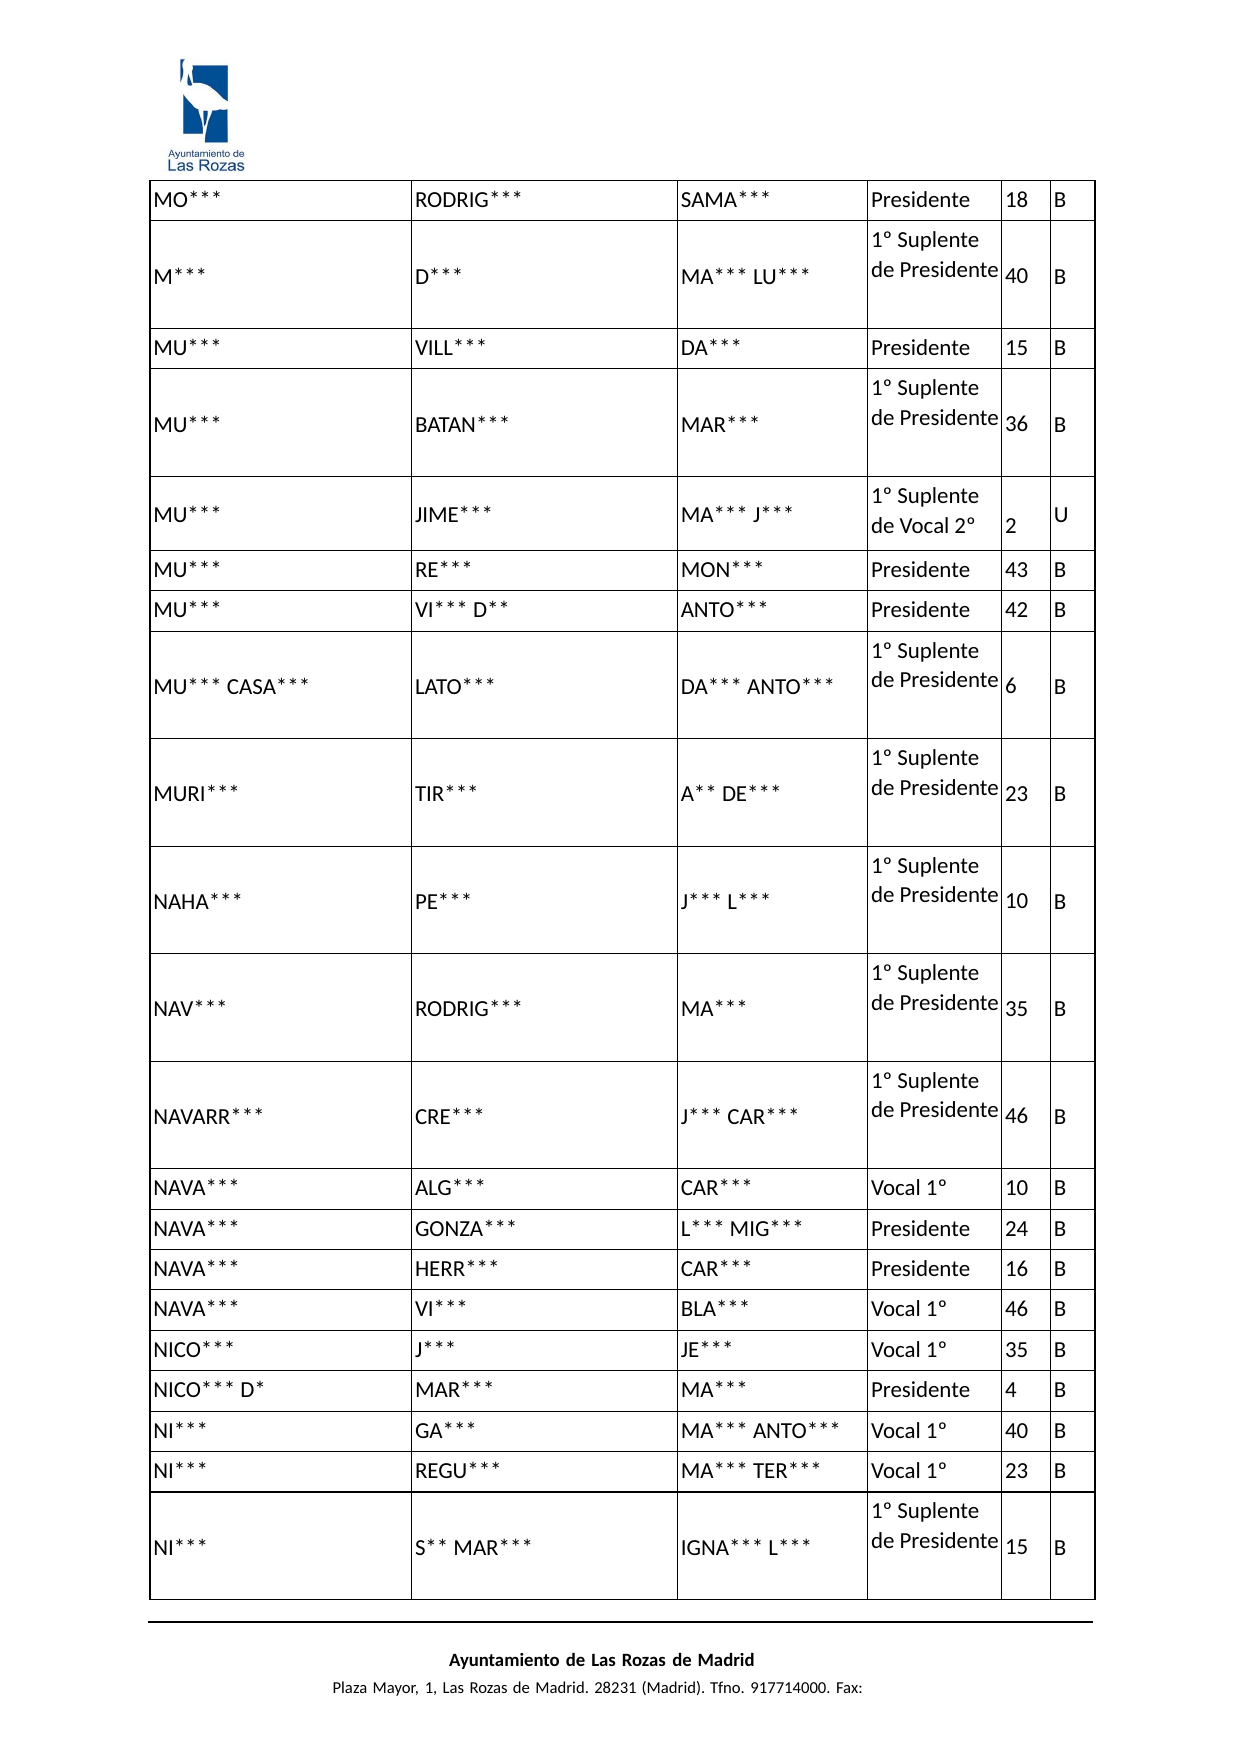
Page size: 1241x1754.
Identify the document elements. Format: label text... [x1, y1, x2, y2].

table_cell M*** [151, 221, 411, 328]
table_cell B [1051, 954, 1094, 1061]
table_cell B [1051, 1062, 1094, 1168]
table_cell 40 [1002, 1412, 1050, 1451]
table_cell Vocal 1º [868, 1331, 1001, 1370]
table_cell RODRIG*** [412, 954, 677, 1061]
table_cell S** MAR*** [412, 1493, 677, 1599]
table_cell B [1051, 221, 1094, 328]
table_cell B [1051, 329, 1094, 368]
table_header SAMA*** [678, 181, 867, 220]
table_cell 2 [1002, 477, 1050, 550]
table_cell BATAN*** [412, 369, 677, 476]
table_cell ALG*** [412, 1169, 677, 1208]
table_cell 1º Suplente de Presidente [868, 954, 1001, 1061]
table_cell Vocal 1º [868, 1412, 1001, 1451]
table_cell 1º Suplente de Vocal 2º [868, 477, 1001, 550]
table_cell 36 [1002, 369, 1050, 476]
table_cell B [1051, 1452, 1094, 1491]
table_cell MAR*** [678, 369, 867, 476]
table_header MO*** [151, 181, 411, 220]
table_cell NI*** [151, 1493, 411, 1599]
table_cell REGU*** [412, 1452, 677, 1491]
table_cell MU*** [151, 369, 411, 476]
table_cell 23 [1002, 739, 1050, 846]
table_cell 1º Suplente de Presidente [868, 369, 1001, 476]
table_cell J*** CAR*** [678, 1062, 867, 1168]
table_cell Presidente [868, 591, 1001, 631]
table_cell 1º Suplente de Presidente [868, 221, 1001, 328]
table_cell B [1051, 1169, 1094, 1208]
table_cell MA*** TER*** [678, 1452, 867, 1491]
table_cell MON*** [678, 551, 867, 590]
table_cell NAV*** [151, 954, 411, 1061]
table_cell 1º Suplente de Presidente [868, 1493, 1001, 1599]
table_cell B [1051, 1371, 1094, 1411]
table_cell BLA*** [678, 1290, 867, 1330]
table_cell 15 [1002, 329, 1050, 368]
table_cell 24 [1002, 1210, 1050, 1249]
table_cell B [1051, 1412, 1094, 1451]
table_cell 1º Suplente de Presidente [868, 739, 1001, 846]
table_cell MA*** [678, 1371, 867, 1411]
table_cell NAHA*** [151, 847, 411, 953]
table_cell Presidente [868, 551, 1001, 590]
table_cell DA*** [678, 329, 867, 368]
table_cell NAVARR*** [151, 1062, 411, 1168]
table_cell NAVA*** [151, 1250, 411, 1289]
table_cell MURI*** [151, 739, 411, 846]
table_cell Presidente [868, 1371, 1001, 1411]
table_header Presidente [868, 181, 1001, 220]
table_header 18 [1002, 181, 1050, 220]
table_cell B [1051, 847, 1094, 953]
table_cell 10 [1002, 1169, 1050, 1208]
table_cell MA*** [678, 954, 867, 1061]
table_cell 42 [1002, 591, 1050, 631]
table_cell NAVA*** [151, 1210, 411, 1249]
table_cell B [1051, 1210, 1094, 1249]
table_cell B [1051, 551, 1094, 590]
table_cell JIME*** [412, 477, 677, 550]
table_cell 40 [1002, 221, 1050, 328]
table_cell NI*** [151, 1452, 411, 1491]
table_cell MU*** [151, 477, 411, 550]
table_cell 1º Suplente de Presidente [868, 632, 1001, 738]
table_cell Vocal 1º [868, 1290, 1001, 1330]
table_cell IGNA*** L*** [678, 1493, 867, 1599]
table_cell MA*** LU*** [678, 221, 867, 328]
table_cell 43 [1002, 551, 1050, 590]
table_cell Presidente [868, 1250, 1001, 1289]
table_cell MU*** [151, 551, 411, 590]
table_cell 1º Suplente de Presidente [868, 1062, 1001, 1168]
table_cell JE*** [678, 1331, 867, 1370]
table_cell 10 [1002, 847, 1050, 953]
table_cell CAR*** [678, 1250, 867, 1289]
table_cell VILL*** [412, 329, 677, 368]
table_cell MAR*** [412, 1371, 677, 1411]
table_cell LATO*** [412, 632, 677, 738]
table_cell MU*** CASA*** [151, 632, 411, 738]
table_cell GONZA*** [412, 1210, 677, 1249]
table_cell PE*** [412, 847, 677, 953]
table_cell B [1051, 1250, 1094, 1289]
table_cell A** DE*** [678, 739, 867, 846]
table_cell Presidente [868, 329, 1001, 368]
table_cell J*** [412, 1331, 677, 1370]
table_cell 4 [1002, 1371, 1050, 1411]
table_cell 15 [1002, 1493, 1050, 1599]
table_cell NICO*** D* [151, 1371, 411, 1411]
table_cell 35 [1002, 1331, 1050, 1370]
table_cell 6 [1002, 632, 1050, 738]
table_cell NAVA*** [151, 1169, 411, 1208]
table_cell B [1051, 739, 1094, 846]
table_cell ANTO*** [678, 591, 867, 631]
table_cell B [1051, 591, 1094, 631]
table_cell MA*** J*** [678, 477, 867, 550]
table_cell 16 [1002, 1250, 1050, 1289]
table_cell 1º Suplente de Presidente [868, 847, 1001, 953]
table_header B [1051, 181, 1094, 220]
table_cell 46 [1002, 1062, 1050, 1168]
table_cell VI*** [412, 1290, 677, 1330]
table_cell 35 [1002, 954, 1050, 1061]
table_cell Vocal 1º [868, 1452, 1001, 1491]
table_cell RE*** [412, 551, 677, 590]
table_cell MU*** [151, 329, 411, 368]
table_cell B [1051, 1290, 1094, 1330]
table_cell NI*** [151, 1412, 411, 1451]
table_cell HERR*** [412, 1250, 677, 1289]
table_header RODRIG*** [412, 181, 677, 220]
table_cell NICO*** [151, 1331, 411, 1370]
table_cell Vocal 1º [868, 1169, 1001, 1208]
table_cell Presidente [868, 1210, 1001, 1249]
table_cell MA*** ANTO*** [678, 1412, 867, 1451]
table_cell 46 [1002, 1290, 1050, 1330]
table_cell U [1051, 477, 1094, 550]
table_cell NAVA*** [151, 1290, 411, 1330]
table_cell B [1051, 632, 1094, 738]
table_cell 23 [1002, 1452, 1050, 1491]
table_cell CAR*** [678, 1169, 867, 1208]
table_cell DA*** ANTO*** [678, 632, 867, 738]
table_cell TIR*** [412, 739, 677, 846]
table_cell CRE*** [412, 1062, 677, 1168]
table_cell B [1051, 369, 1094, 476]
table_cell GA*** [412, 1412, 677, 1451]
table_cell B [1051, 1493, 1094, 1599]
table_cell D*** [412, 221, 677, 328]
table_cell MU*** [151, 591, 411, 631]
table_cell J*** L*** [678, 847, 867, 953]
table_cell B [1051, 1331, 1094, 1370]
table_cell L*** MIG*** [678, 1210, 867, 1249]
table_cell VI*** D** [412, 591, 677, 631]
